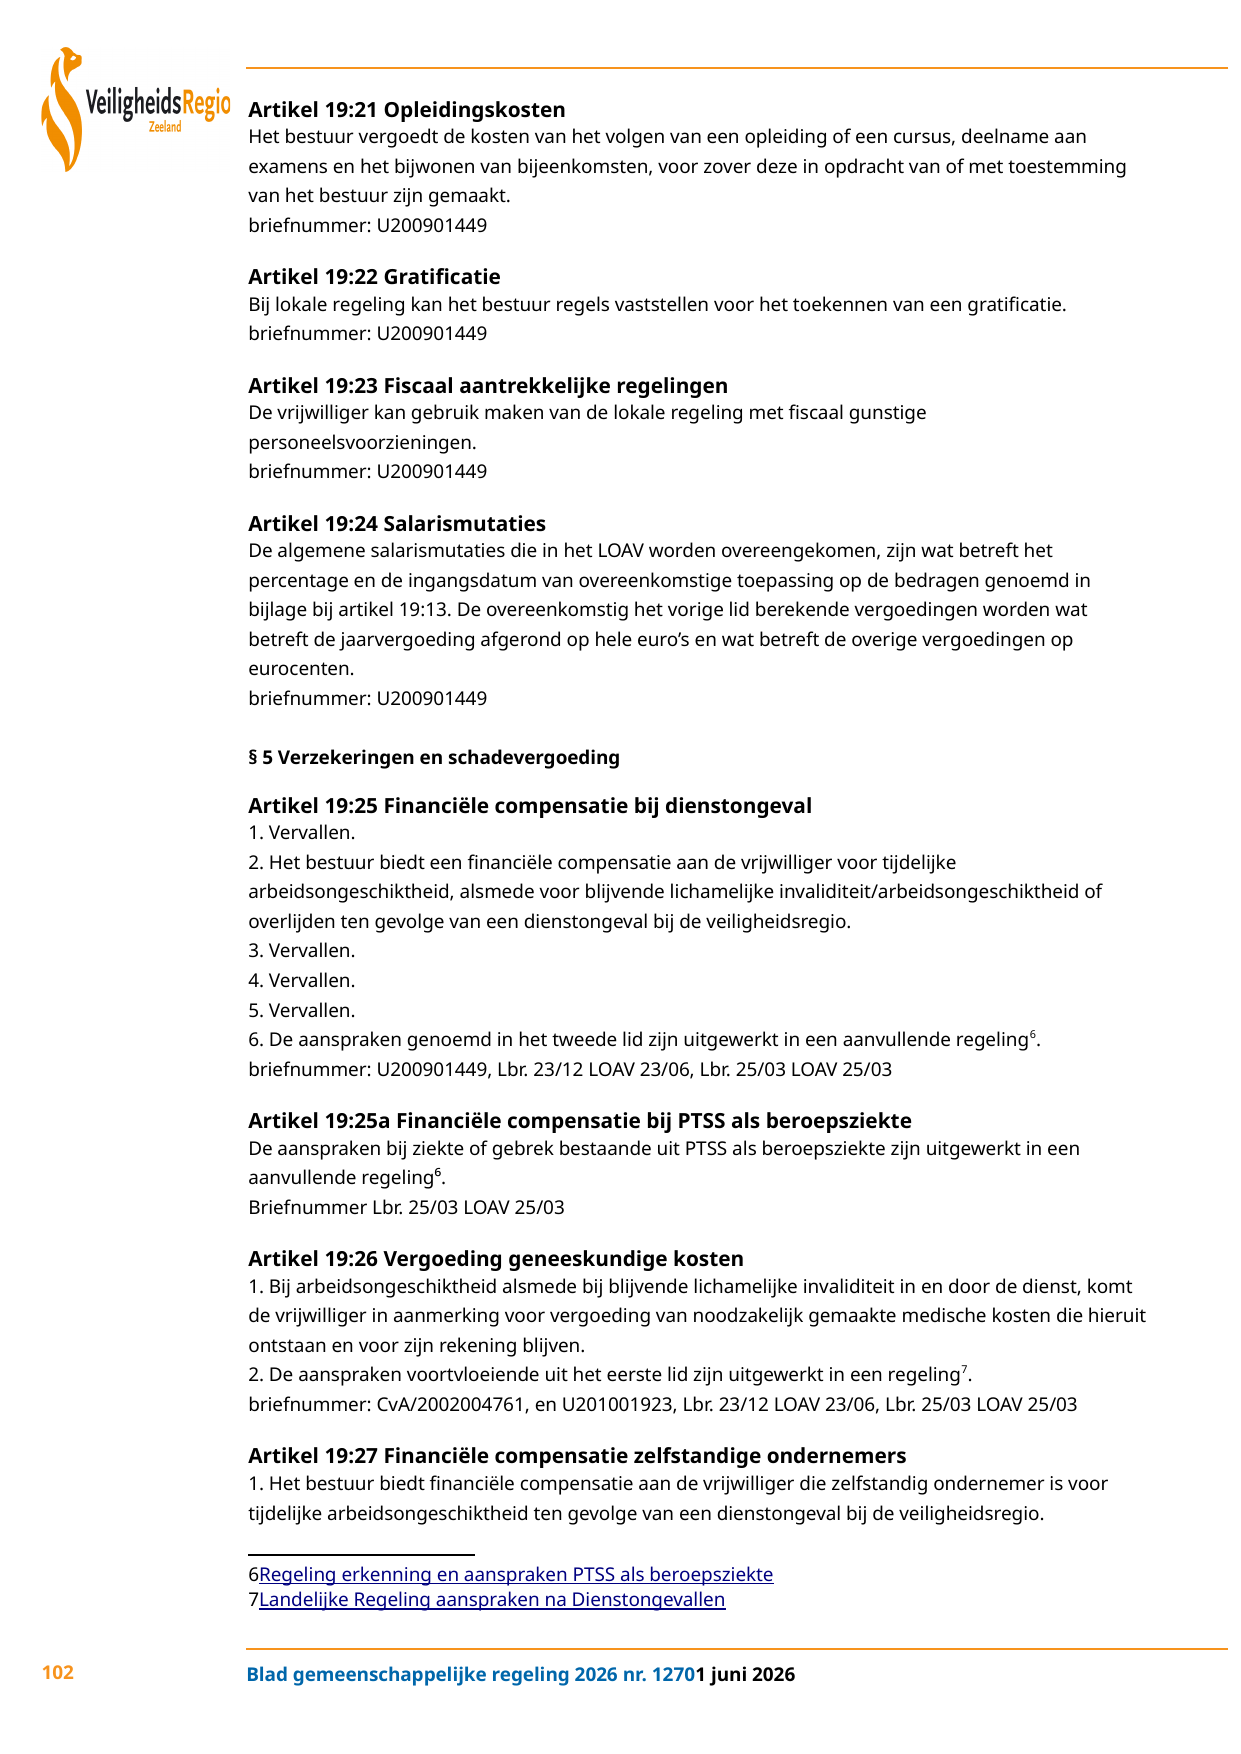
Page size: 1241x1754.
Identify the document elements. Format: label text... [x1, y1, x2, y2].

text Artikel 19:25a Financiële compensatie bij PTSS als beroepsziekte [248, 1106, 1152, 1135]
text § 5 Verzekeringen en schadevergoeding [248, 744, 1152, 770]
text 5. Vervallen. [248, 997, 1152, 1023]
text Artikel 19:21 Opleidingskosten [248, 95, 1152, 123]
picture [41, 47, 231, 172]
text 6. De aanspraken genoemd in het tweede lid zijn uitgewerkt in een aanvullende regeling. [248, 1026, 1152, 1052]
text 2. De aanspraken voortvloeiende uit het eerste lid zijn uitgewerkt in een regeling. [248, 1362, 1152, 1387]
text 3. Vervallen. [248, 938, 1152, 963]
text Bij lokale regeling kan het bestuur regels vaststellen voor het toekennen van een gratificatie. [248, 291, 1152, 317]
text De algemene salarismutaties die in het LOAV worden overeengekomen, zijn wat betreft het percentage en de ingangsdatum van overeenkomstige toepassing op de bedragen genoemd in bijlage bij artikel 19:13. De overeenkomstig het vorige lid berekende vergoedingen worden wat betreft de jaarvergoeding afgerond op hele euro’s en wat betreft de overige vergoedingen op eurocenten. [248, 537, 1152, 681]
text briefnummer: U200901449 [248, 212, 1152, 238]
text De vrijwilliger kan gebruik maken van de lokale regeling met fiscaal gunstige personeelsvoorzieningen. [248, 399, 1152, 454]
text briefnummer: U200901449, Lbr. 23/12 LOAV 23/06, Lbr. 25/03 LOAV 25/03 [248, 1056, 1152, 1082]
text 1. Het bestuur biedt financiële compensatie aan de vrijwilliger die zelfstandig ondernemer is voor tijdelijke arbeidsongeschiktheid ten gevolge van een dienstongeval bij de veiligheidsregio. [248, 1470, 1152, 1525]
text briefnummer: CvA/2002004761, en U201001923, Lbr. 23/12 LOAV 23/06, Lbr. 25/03 LOAV 25/03 [248, 1391, 1152, 1417]
text Artikel 19:23 Fiscaal aantrekkelijke regelingen [248, 371, 1152, 399]
text 1. Bij arbeidsongeschiktheid alsmede bij blijvende lichamelijke invaliditeit in en door de dienst, komt de vrijwilliger in aanmerking voor vergoeding van noodzakelijk gemaakte medische kosten die hieruit ontstaan en voor zijn rekening blijven. [248, 1273, 1152, 1358]
text briefnummer: U200901449 [248, 320, 1152, 346]
text Landelijke Regeling aanspraken na Dienstongevallen [248, 1586, 1152, 1612]
text Artikel 19:27 Financiële compensatie zelfstandige ondernemers [248, 1442, 1152, 1470]
text De aanspraken bij ziekte of gebrek bestaande uit PTSS als beroepsziekte zijn uitgewerkt in een aanvullende regeling⁶. [248, 1135, 1152, 1190]
text 2. Het bestuur biedt een financiële compensatie aan de vrijwilliger voor tijdelijke arbeidsongeschiktheid, alsmede voor blijvende lichamelijke invaliditeit/arbeidsongeschiktheid of overlijden ten gevolge van een dienstongeval bij de veiligheidsregio. [248, 849, 1152, 934]
text Artikel 19:26 Vergoeding geneeskundige kosten [248, 1244, 1152, 1273]
text briefnummer: U200901449 [248, 458, 1152, 484]
text Artikel 19:22 Gratificatie [248, 262, 1152, 291]
text Artikel 19:25 Financiële compensatie bij dienstongeval [248, 791, 1152, 819]
text 1. Vervallen. [248, 819, 1152, 845]
text Regeling erkenning en aanspraken PTSS als beroepsziekte [248, 1561, 1152, 1586]
text Briefnummer Lbr. 25/03 LOAV 25/03 [248, 1194, 1152, 1220]
text Het bestuur vergoedt de kosten van het volgen van een opleiding of een cursus, deelname aan examens en het bijwonen van bijeenkomsten, voor zover deze in opdracht van of met toestemming van het bestuur zijn gemaakt. [248, 123, 1152, 208]
text Artikel 19:24 Salarismutaties [248, 509, 1152, 537]
text 4. Vervallen. [248, 967, 1152, 993]
text briefnummer: U200901449 [248, 685, 1152, 711]
